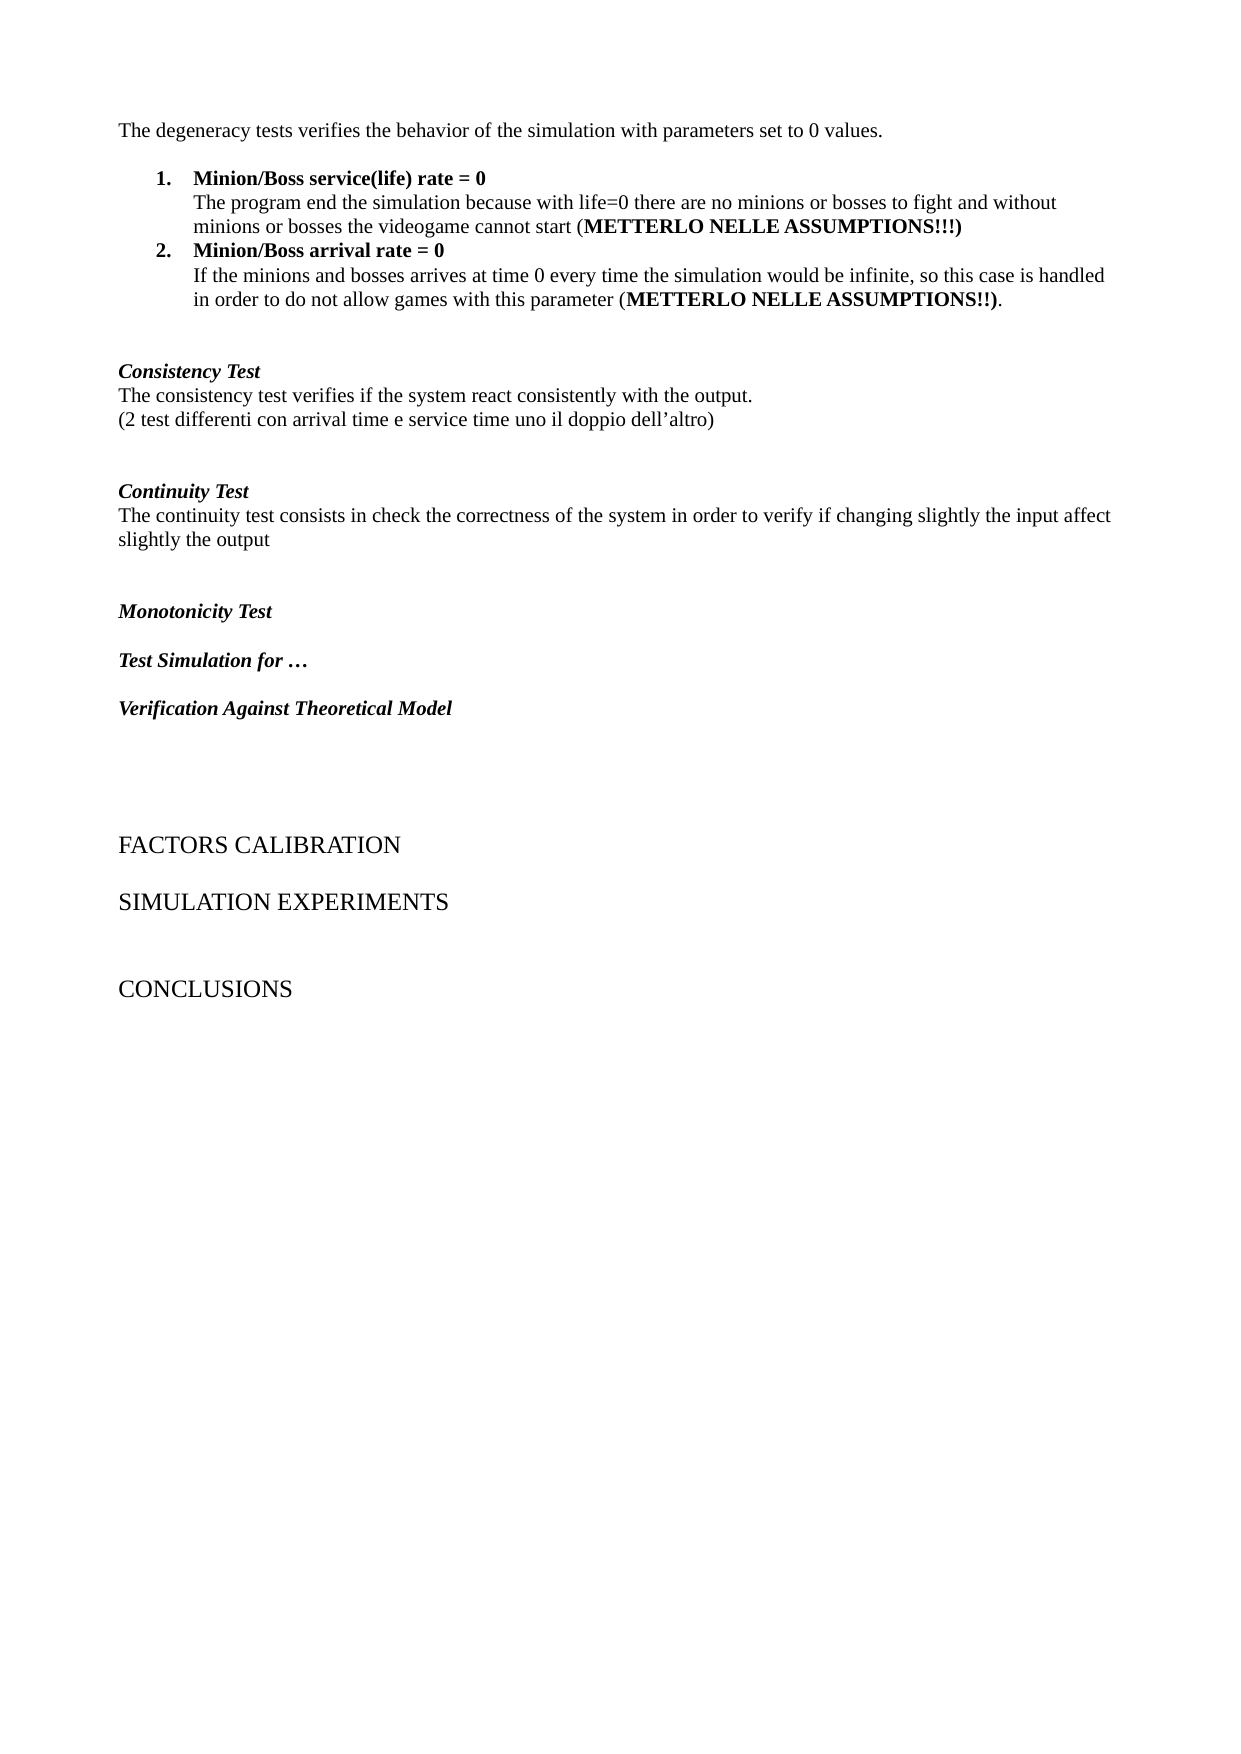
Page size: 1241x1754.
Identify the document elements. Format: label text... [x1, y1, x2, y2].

text The degeneracy tests verifies the behavior of the simulation with parameters set to 0 values. [118, 118, 1122, 142]
list The program end the simulation because with life=0 there are no minions or bosses to fight and without minions or bosses the videogame cannot start (METTERLO NELLE ASSUMPTIONS!!!) [156, 190, 1122, 238]
text Monotonicity Test [118, 599, 1122, 623]
text The continuity test consists in check the correctness of the system in order to verify if changing slightly the input affect slightly the output [118, 503, 1122, 551]
text CONCLUSIONS [118, 974, 1122, 1002]
list If the minions and bosses arrives at time 0 every time the simulation would be infinite, so this case is handled in order to do not allow games with this parameter (METTERLO NELLE ASSUMPTIONS!!). [156, 262, 1122, 311]
text Consistency Test [118, 359, 1122, 383]
text Test Simulation for … [118, 647, 1122, 672]
text The consistency test verifies if the system react consistently with the output. [118, 383, 1122, 407]
list Minion/Boss service(life) rate = 0 [156, 166, 1122, 190]
text Continuity Test [118, 479, 1122, 503]
text SIMULATION EXPERIMENTS [118, 887, 1122, 916]
text (2 test differenti con arrival time e service time uno il doppio dell’altro) [118, 407, 1122, 431]
text FACTORS CALIBRATION [118, 830, 1122, 859]
list Minion/Boss arrival rate = 0 [156, 238, 1122, 262]
text Verification Against Theoretical Model [118, 696, 1122, 720]
